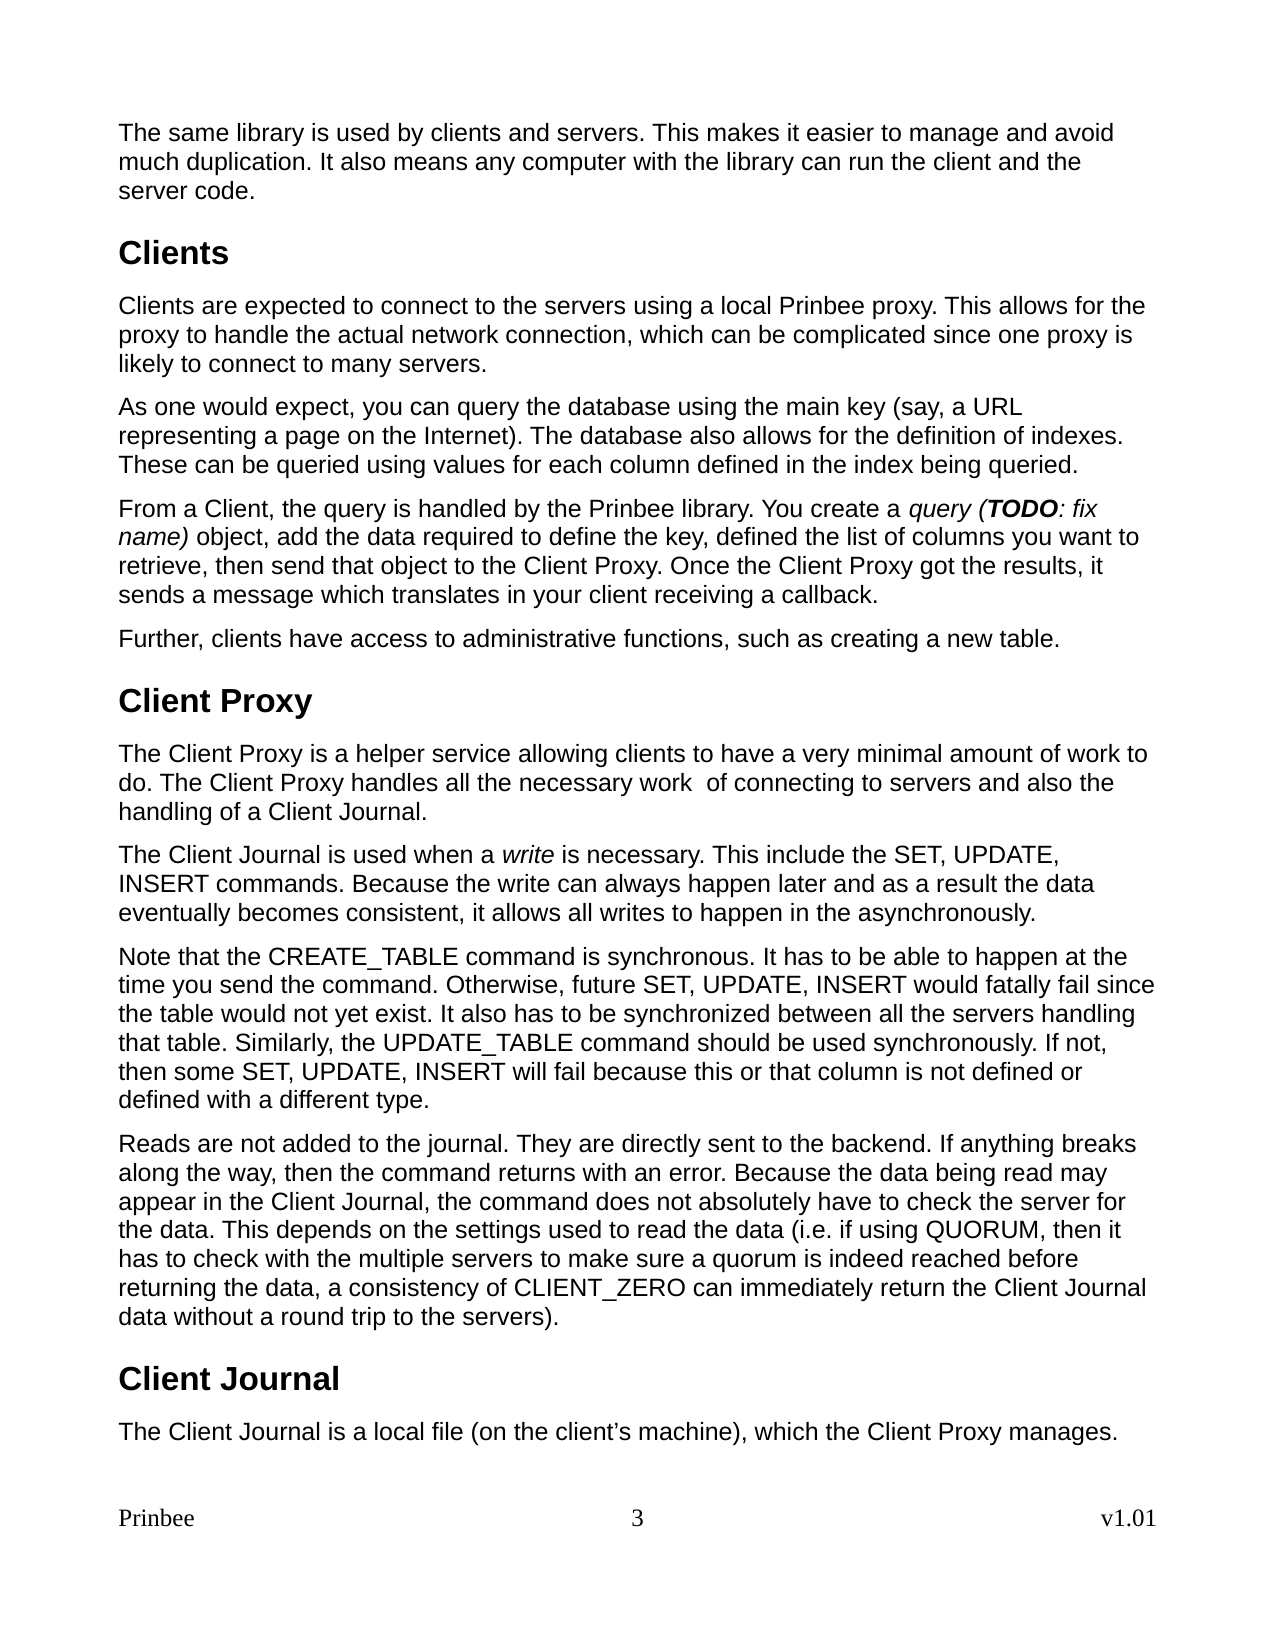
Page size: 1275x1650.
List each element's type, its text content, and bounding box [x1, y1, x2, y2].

text The Client Proxy is a helper service allowing clients to have a very minimal amount of work to do. The Client Proxy handles all the necessary work of connecting to servers and also the handling of a Client Journal. [118, 739, 1157, 825]
text The Client Journal is used when a write is necessary. This include the SET, UPDATE, INSERT commands. Because the write can always happen later and as a result the data eventually becomes consistent, it allows all writes to happen in the asynchronously. [118, 840, 1157, 927]
text Clients are expected to connect to the servers using a local Prinbee proxy. This allows for the proxy to handle the actual network connection, which can be complicated since one proxy is likely to connect to many servers. [118, 291, 1157, 377]
text Note that the CREATE_TABLE command is synchronous. It has to be able to happen at the time you send the command. Otherwise, future SET, UPDATE, INSERT would fatally fail since the table would not yet exist. It also has to be synchronized between all the servers handling that table. Similarly, the UPDATE_TABLE command should be used synchronously. If not, then some SET, UPDATE, INSERT will fail because this or that column is not defined or defined with a different type. [118, 942, 1157, 1114]
text As one would expect, you can query the database using the main key (say, a URL representing a page on the Internet). The database also allows for the definition of indexes. These can be queried using values for each column defined in the index being queried. [118, 392, 1157, 479]
subtitle Client Journal [118, 1359, 1157, 1397]
text Further, clients have access to administrative functions, such as creating a new table. [118, 624, 1157, 652]
text Reads are not added to the journal. They are directly sent to the backend. If anything breaks along the way, then the command returns with an error. Because the data being read may appear in the Client Journal, the command does not absolutely have to check the server for the data. This depends on the settings used to read the data (i.e. if using QUORUM, then it has to check with the multiple servers to make sure a quorum is indeed reached before returning the data, a consistency of CLIENT_ZERO can immediately return the Client Journal data without a round trip to the servers). [118, 1129, 1157, 1330]
text From a Client, the query is handled by the Prinbee library. You create a query (TODO: fix name) object, add the data required to define the key, defined the list of columns you want to retrieve, then send that object to the Client Proxy. Once the Client Proxy got the results, it sends a message which translates in your client receiving a callback. [118, 494, 1157, 609]
text The same library is used by clients and servers. This makes it easier to manage and avoid much duplication. It also means any computer with the library can run the client and the server code. [118, 118, 1157, 204]
subtitle Client Proxy [118, 681, 1157, 719]
subtitle Clients [118, 233, 1157, 271]
text The Client Journal is a local file (on the client’s machine), which the Client Proxy manages. [118, 1417, 1157, 1446]
